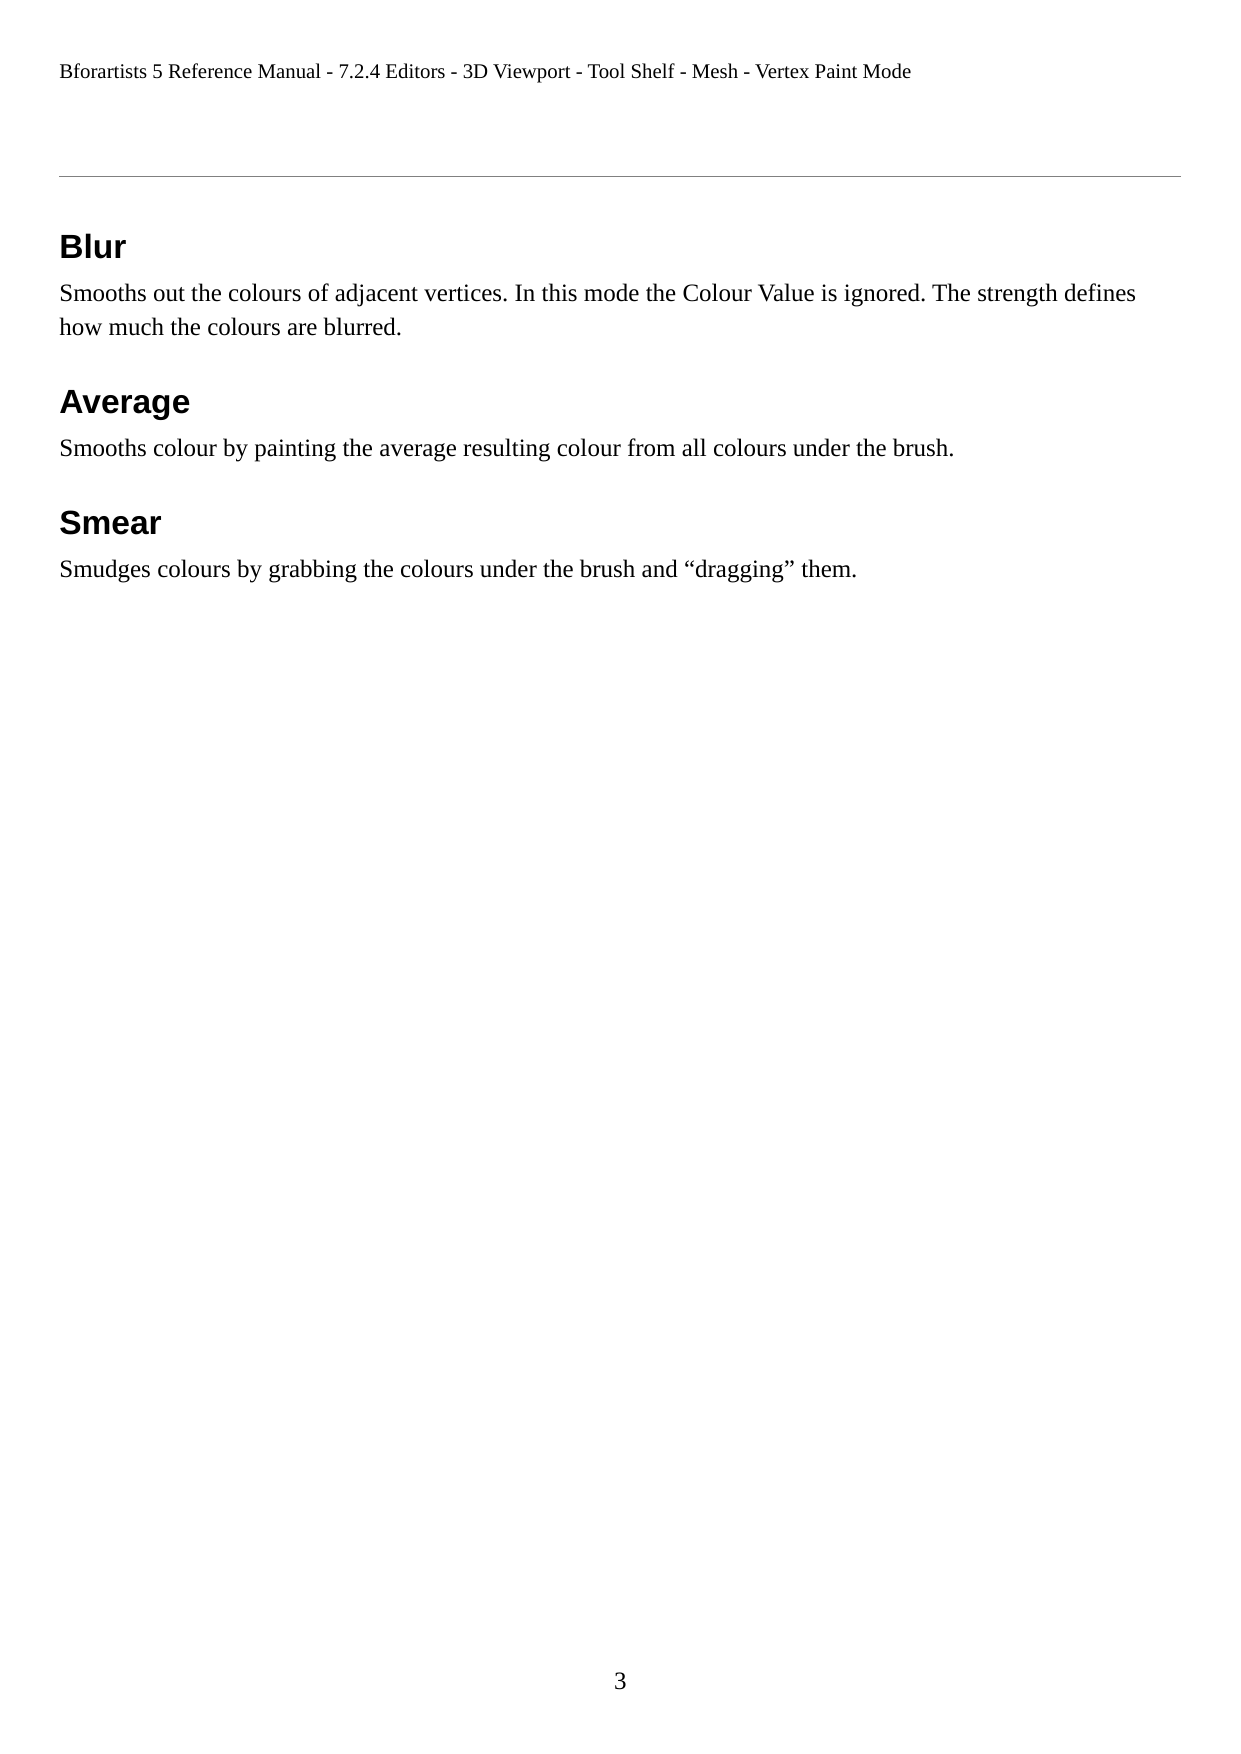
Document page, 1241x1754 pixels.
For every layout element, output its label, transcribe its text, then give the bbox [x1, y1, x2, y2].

text Smooths colour by painting the average resulting colour from all colours under the brush. [59, 433, 1181, 462]
text Smooths out the colours of adjacent vertices. In this mode the Colour Value is ignored. The strength defines how much the colours are blurred. [59, 278, 1181, 341]
subtitle Average [59, 382, 1181, 421]
subtitle Blur [59, 227, 1181, 265]
subtitle Smear [59, 503, 1181, 542]
text Smudges colours by grabbing the colours under the brush and “dragging” them. [59, 554, 1181, 583]
